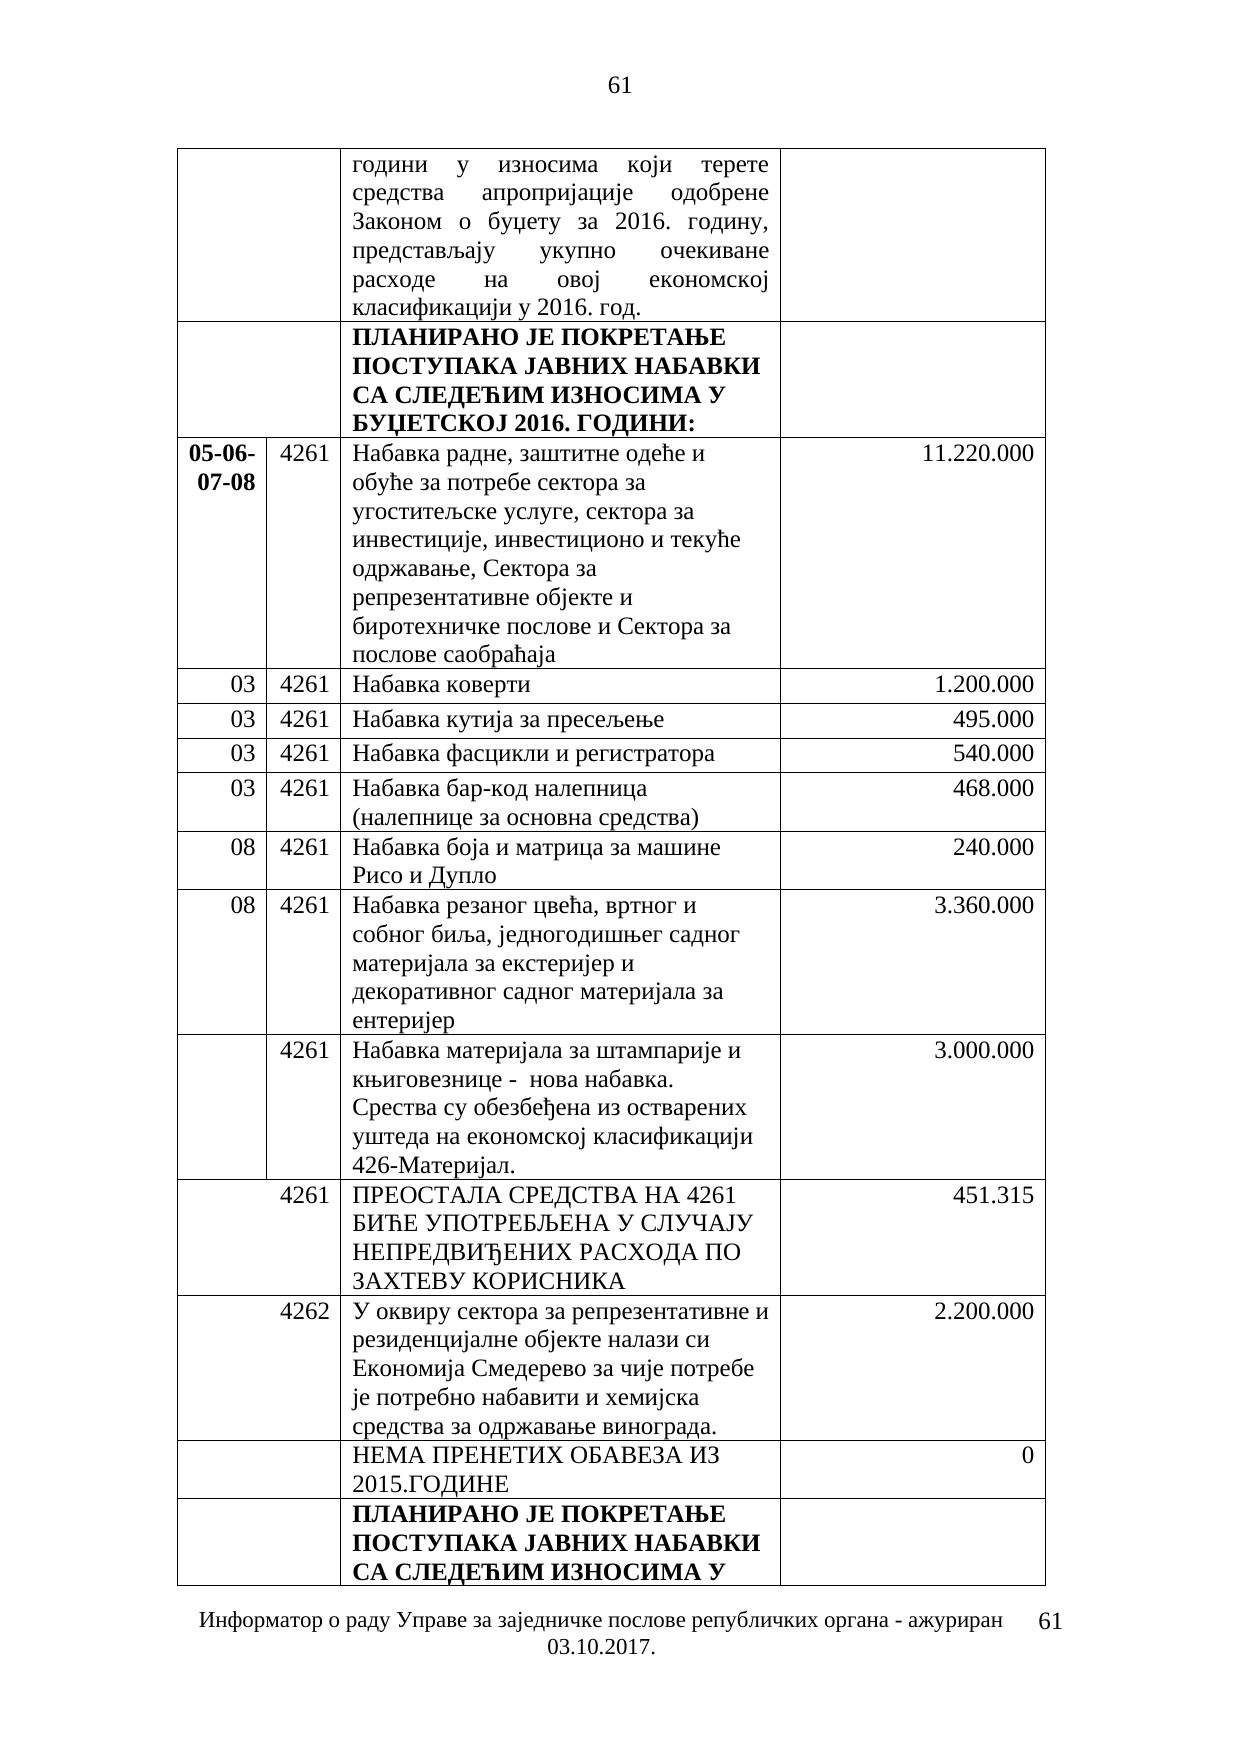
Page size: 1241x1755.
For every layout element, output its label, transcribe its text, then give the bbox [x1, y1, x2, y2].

table_cell НЕМА ПРЕНЕТИХ ОБАВЕЗА ИЗ 2015.ГОДИНЕ [341, 1441, 780, 1498]
table_cell [781, 1499, 1045, 1585]
table_cell ПРЕОСТАЛА СРЕДСТВА НА 4261 БИЋЕ УПОТРЕБЉЕНА У СЛУЧАЈУ НЕПРЕДВИЂЕНИХ РАСХОДА ПО ЗАХТЕВУ КОРИСНИКА [341, 1180, 780, 1295]
table_cell 08 [178, 890, 266, 1034]
table_cell Набавка боја и матрица за машине Рисо и Дупло [341, 832, 780, 889]
table_cell 240.000 [781, 832, 1045, 889]
table_cell 468.000 [781, 773, 1045, 831]
table_cell [178, 1441, 340, 1498]
table_cell 2.200.000 [781, 1296, 1045, 1439]
table_cell ПЛАНИРАНО ЈЕ ПОКРЕТАЊЕ ПОСТУПАКА ЈАВНИХ НАБАВКИ СА СЛЕДЕЋИМ ИЗНОСИМА У БУЏЕТСКОЈ 2016. ГОДИНИ: [341, 322, 780, 437]
table_cell 4261 [267, 832, 340, 889]
table_cell Набавка фасцикли и регистратора [341, 739, 780, 772]
table_cell Набавка резаног цвећа, вртног и собног биља, једногодишњег садног материјала за екстеријер и декоративног садног материјала за ентеријер [341, 890, 780, 1034]
table_cell [178, 1499, 340, 1585]
table_cell 03 [178, 704, 266, 737]
table_cell 4261 [267, 890, 340, 1034]
table_cell [781, 149, 1045, 321]
table_cell 4262 [178, 1296, 340, 1439]
table_cell 540.000 [781, 739, 1045, 772]
table_cell 03 [178, 669, 266, 703]
table_cell Набавка бар-код налепница (налепнице за основна средства) [341, 773, 780, 831]
table_cell години у износима који терете средства апропријације одобрене Законом о буџету за 2016. годину, представљају укупно очекиване расходе на овој економској класификацији у 2016. год. [341, 149, 780, 321]
table_cell [781, 322, 1045, 437]
table_cell Набавка кутија за пресељење [341, 704, 780, 737]
table_cell 451.315 [781, 1180, 1045, 1295]
table_cell Набавка материјала за штампарије и књиговезнице - нова набавка. Срества су обезбеђена из остварених уштеда на економској класификацији 426-Материјал. [341, 1035, 780, 1179]
table_cell 4261 [178, 1180, 340, 1295]
table_cell 11.220.000 [781, 438, 1045, 668]
table_cell Набавка коверти [341, 669, 780, 703]
table_cell 3.000.000 [781, 1035, 1045, 1179]
table_cell 05-06-07-08 [178, 438, 266, 668]
table_cell 03 [178, 773, 266, 831]
table_cell 4261 [267, 739, 340, 772]
table_cell [178, 149, 340, 321]
table_cell У оквиру сектора за репрезентативне и резиденцијалне објекте налази си Економија Смедерево за чије потребе је потребно набавити и хемијска средства за одржавање винограда. [341, 1296, 780, 1439]
table_cell 4261 [267, 773, 340, 831]
table_cell 4261 [267, 438, 340, 668]
table_cell 0 [781, 1441, 1045, 1498]
table_cell 4261 [267, 1035, 340, 1179]
table_cell 03 [178, 739, 266, 772]
table_cell 3.360.000 [781, 890, 1045, 1034]
table_cell Набавка радне, заштитне одеће и обуће за потребе сектора за угоститељске услуге, сектора за инвестиције, инвестиционо и текуће одржавање, Сектора за репрезентативне објекте и биротехничке послове и Сектора за послове саобраћаја [341, 438, 780, 668]
table_cell ПЛАНИРАНО ЈЕ ПОКРЕТАЊЕ ПОСТУПАКА ЈАВНИХ НАБАВКИ СА СЛЕДЕЋИМ ИЗНОСИМА У [341, 1499, 780, 1585]
table_cell 495.000 [781, 704, 1045, 737]
table_cell [178, 1035, 266, 1179]
table_cell 1.200.000 [781, 669, 1045, 703]
table_cell 08 [178, 832, 266, 889]
table_cell 4261 [267, 704, 340, 737]
table_cell [178, 322, 340, 437]
table_cell 4261 [267, 669, 340, 703]
